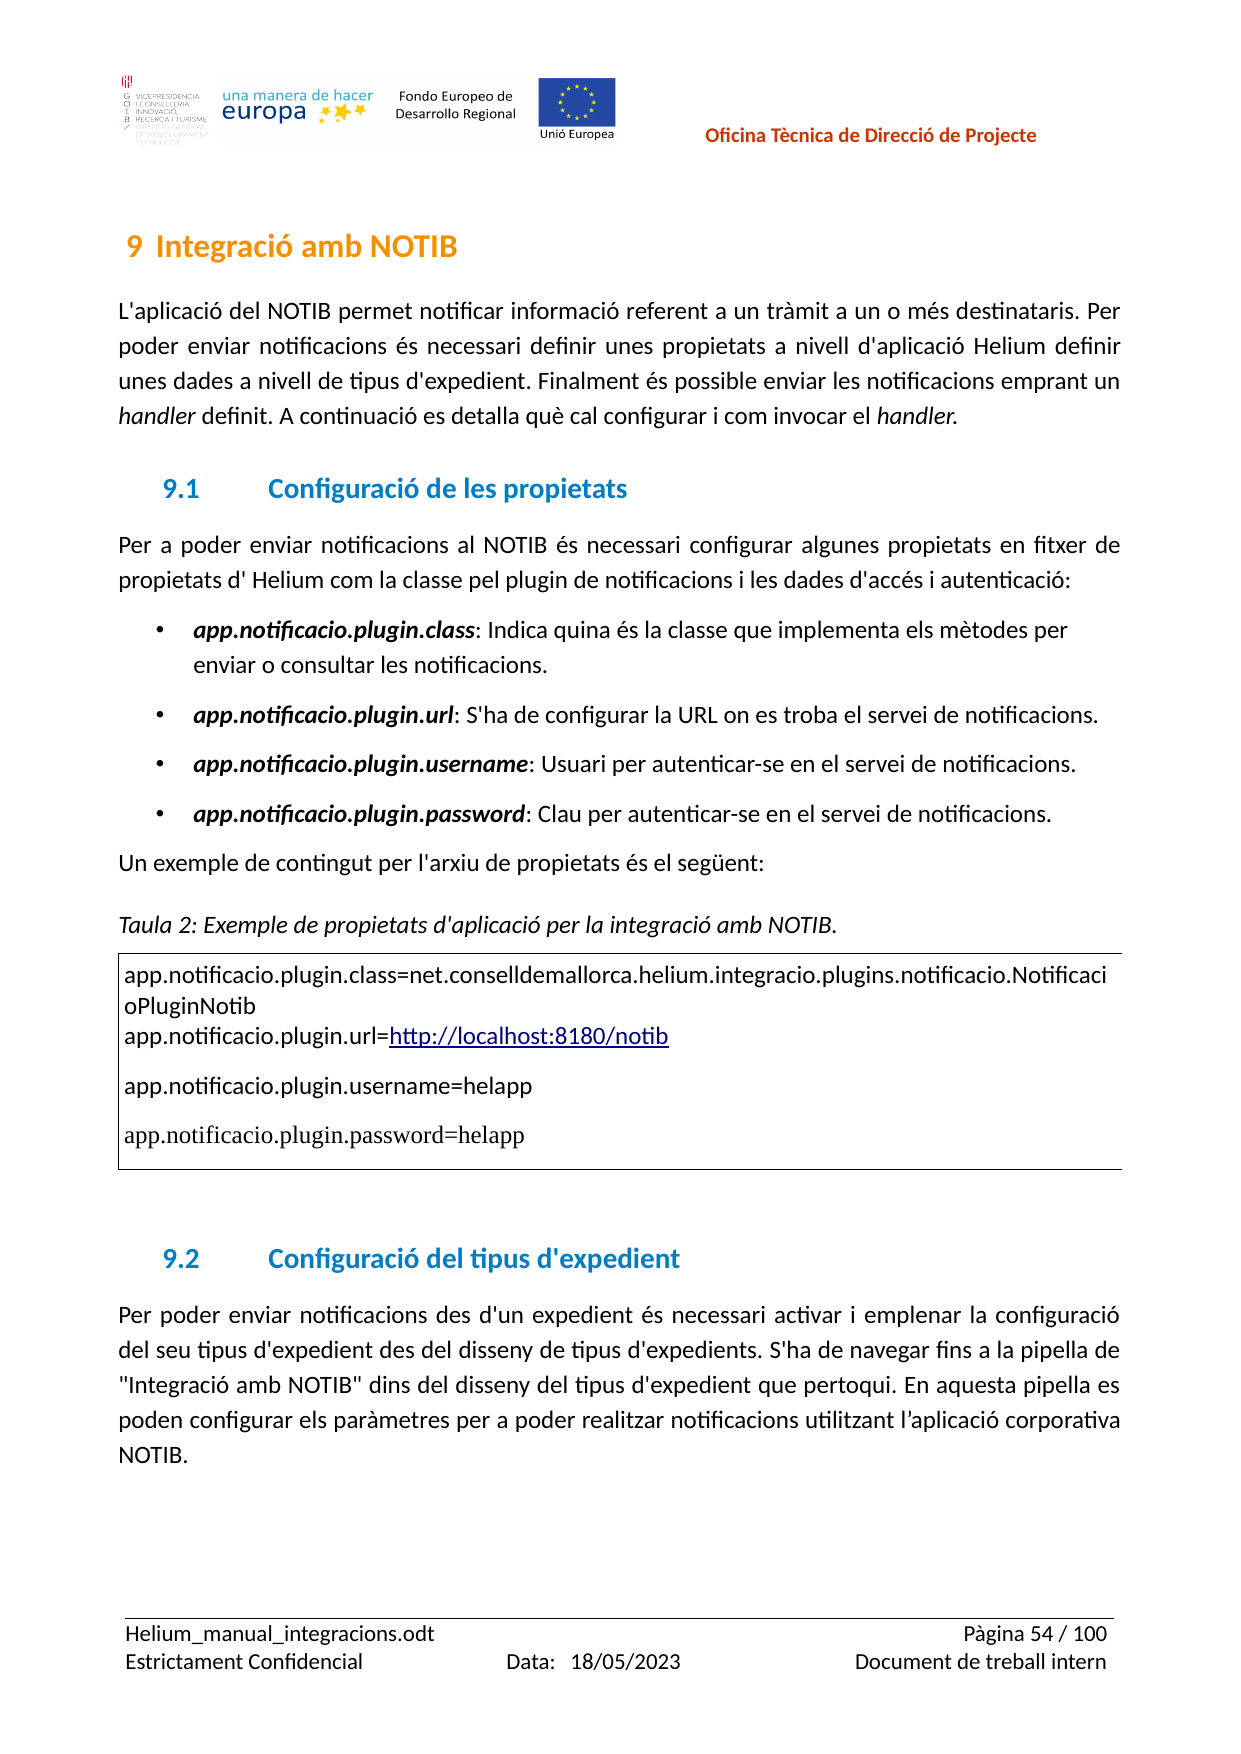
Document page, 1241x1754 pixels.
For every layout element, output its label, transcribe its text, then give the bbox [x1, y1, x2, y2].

text Per poder enviar notificacions des d'un expedient és necessari activar i emplenar la configuració del seu tipus d'expedient des del disseny de tipus d'expedients. S'ha de navegar fins a la pipella de "Integració amb NOTIB" dins del disseny del tipus d'expedient que pertoqui. En aquesta pipella es poden configurar els paràmetres per a poder realitzar notificacions utilitzant l’aplicació corporativa NOTIB. [118, 1299, 1122, 1470]
picture [219, 73, 621, 147]
list app.notificacio.plugin.url: S'ha de configurar la URL on es troba el servei de notificacions. [156, 699, 1122, 729]
text L'aplicació del NOTIB permet notificar informació referent a un tràmit a un o més destinataris. Per poder enviar notificacions és necessari definir unes propietats a nivell d'aplicació Helium definir unes dades a nivell de tipus d'expedient. Finalment és possible enviar les notificacions emprant un handler definit. A continuació es detalla què cal configurar i com invocar el handler. [118, 295, 1122, 431]
subtitle Configuració de les propietats [156, 470, 1122, 506]
subtitle Configuració del tipus d'expedient [156, 1240, 1122, 1276]
list app.notificacio.plugin.class: Indica quina és la classe que implementa els mètodes per enviar o consultar les notificacions. [156, 614, 1122, 680]
picture [118, 73, 213, 147]
subtitle Integració amb NOTIB [118, 225, 1122, 266]
text Per a poder enviar notificacions al NOTIB és necessari configurar algunes propietats en fitxer de propietats d' Helium com la classe pel plugin de notificacions i les dades d'accés i autenticació: [118, 530, 1122, 595]
text Un exemple de contingut per l'arxiu de propietats és el següent: [118, 848, 1122, 878]
table_header app.notificacio.plugin.class=net.conselldemallorca.helium.integracio.plugins.notificacio.NotificacioPluginNotib app.notificacio.plugin.url=http://localhost:8180/notib app.notificacio.plugin.username=helapp app.notificacio.plugin.password=helapp [119, 954, 1122, 1169]
list app.notificacio.plugin.username: Usuari per autenticar-se en el servei de notificacions. [156, 748, 1122, 779]
list app.notificacio.plugin.password: Clau per autenticar-se en el servei de notificacions. [156, 798, 1122, 828]
text Taula 2: Exemple de propietats d'aplicació per la integració amb NOTIB. [118, 910, 1122, 940]
